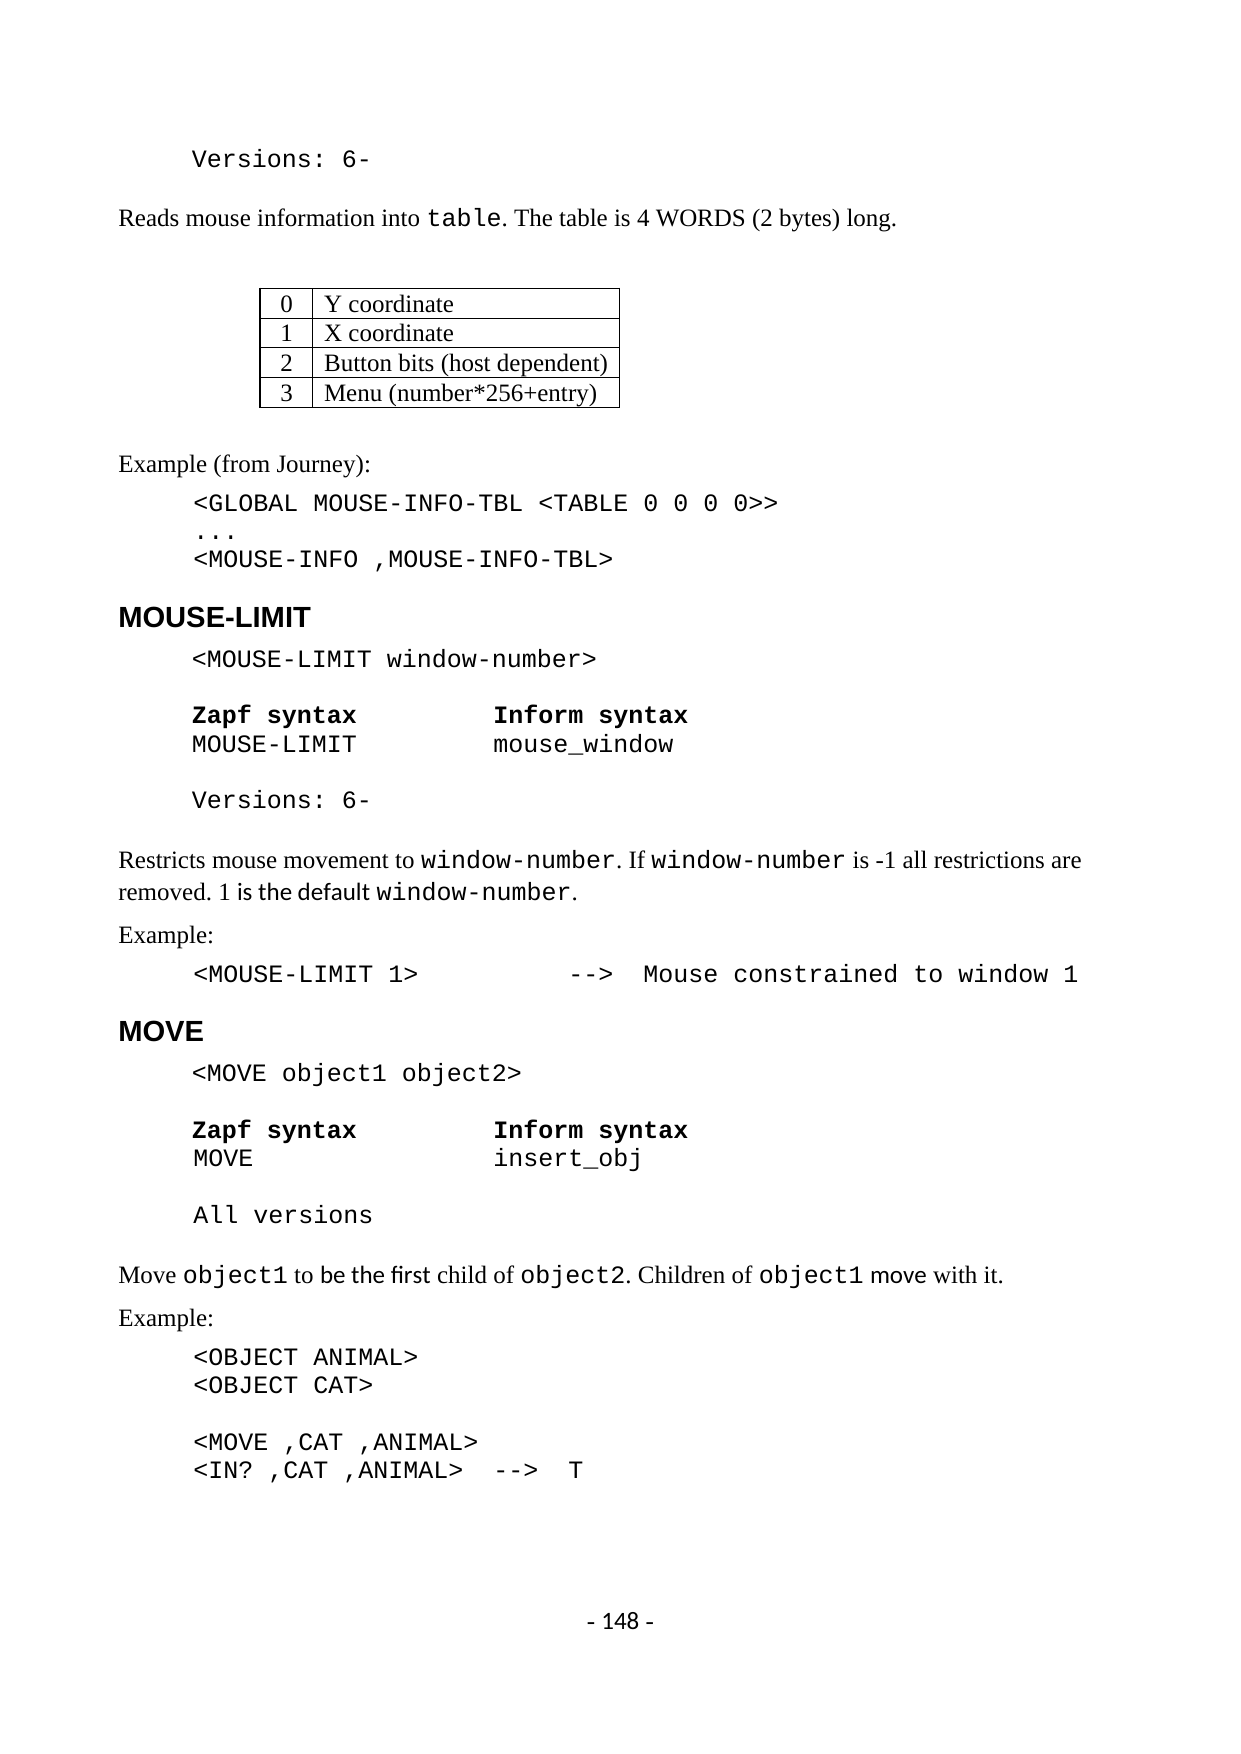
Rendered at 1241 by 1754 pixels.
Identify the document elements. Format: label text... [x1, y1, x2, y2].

text <GLOBAL MOUSE-INFO-TBL <TABLE 0 0 0 0>> ... <MOUSE-INFO ,MOUSE-INFO-TBL> [118, 490, 1122, 575]
text Versions: 6- [192, 146, 1122, 175]
text Move object1 to be the first child of object2. Children of object1 move with it. [118, 1259, 1122, 1291]
table_header Y coordinate [313, 289, 619, 317]
text MOVE insert_obj [118, 1146, 1122, 1174]
subtitle MOUSE-LIMIT [43, 600, 1122, 634]
text Reads mouse information into table. The table is 4 WORDS (2 bytes) long. [118, 203, 1122, 234]
table_cell X coordinate [313, 319, 619, 347]
text All versions [118, 1202, 1122, 1231]
table_cell Menu (number*256+entry) [313, 378, 619, 407]
text Example (from Journey): [118, 449, 1122, 478]
text Zapf syntax Inform syntax [192, 703, 1122, 731]
text Example: [118, 920, 1122, 949]
text Versions: 6- [192, 788, 1122, 816]
table_cell 3 [261, 378, 312, 407]
text <MOUSE-LIMIT 1> --> Mouse constrained to window 1 [118, 961, 1122, 989]
text MOUSE-LIMIT mouse_window [192, 731, 1122, 760]
text <MOUSE-LIMIT window-number> [192, 646, 1122, 675]
text <MOVE object1 object2> [192, 1061, 1122, 1089]
table_header 0 [261, 289, 312, 317]
text Example: [118, 1303, 1122, 1332]
subtitle MOVE [43, 1014, 1122, 1048]
text Zapf syntax Inform syntax [192, 1117, 1122, 1146]
text Restricts mouse movement to window-number. If window-number is -1 all restrictions are removed. 1 is the default window-number. [118, 845, 1122, 907]
table_cell 2 [261, 348, 312, 377]
table_cell Button bits (host dependent) [313, 348, 619, 377]
table_cell 1 [261, 319, 312, 347]
text <OBJECT ANIMAL> <OBJECT CAT> <MOVE ,CAT ,ANIMAL> <IN? ,CAT ,ANIMAL> --> T [118, 1344, 1122, 1486]
